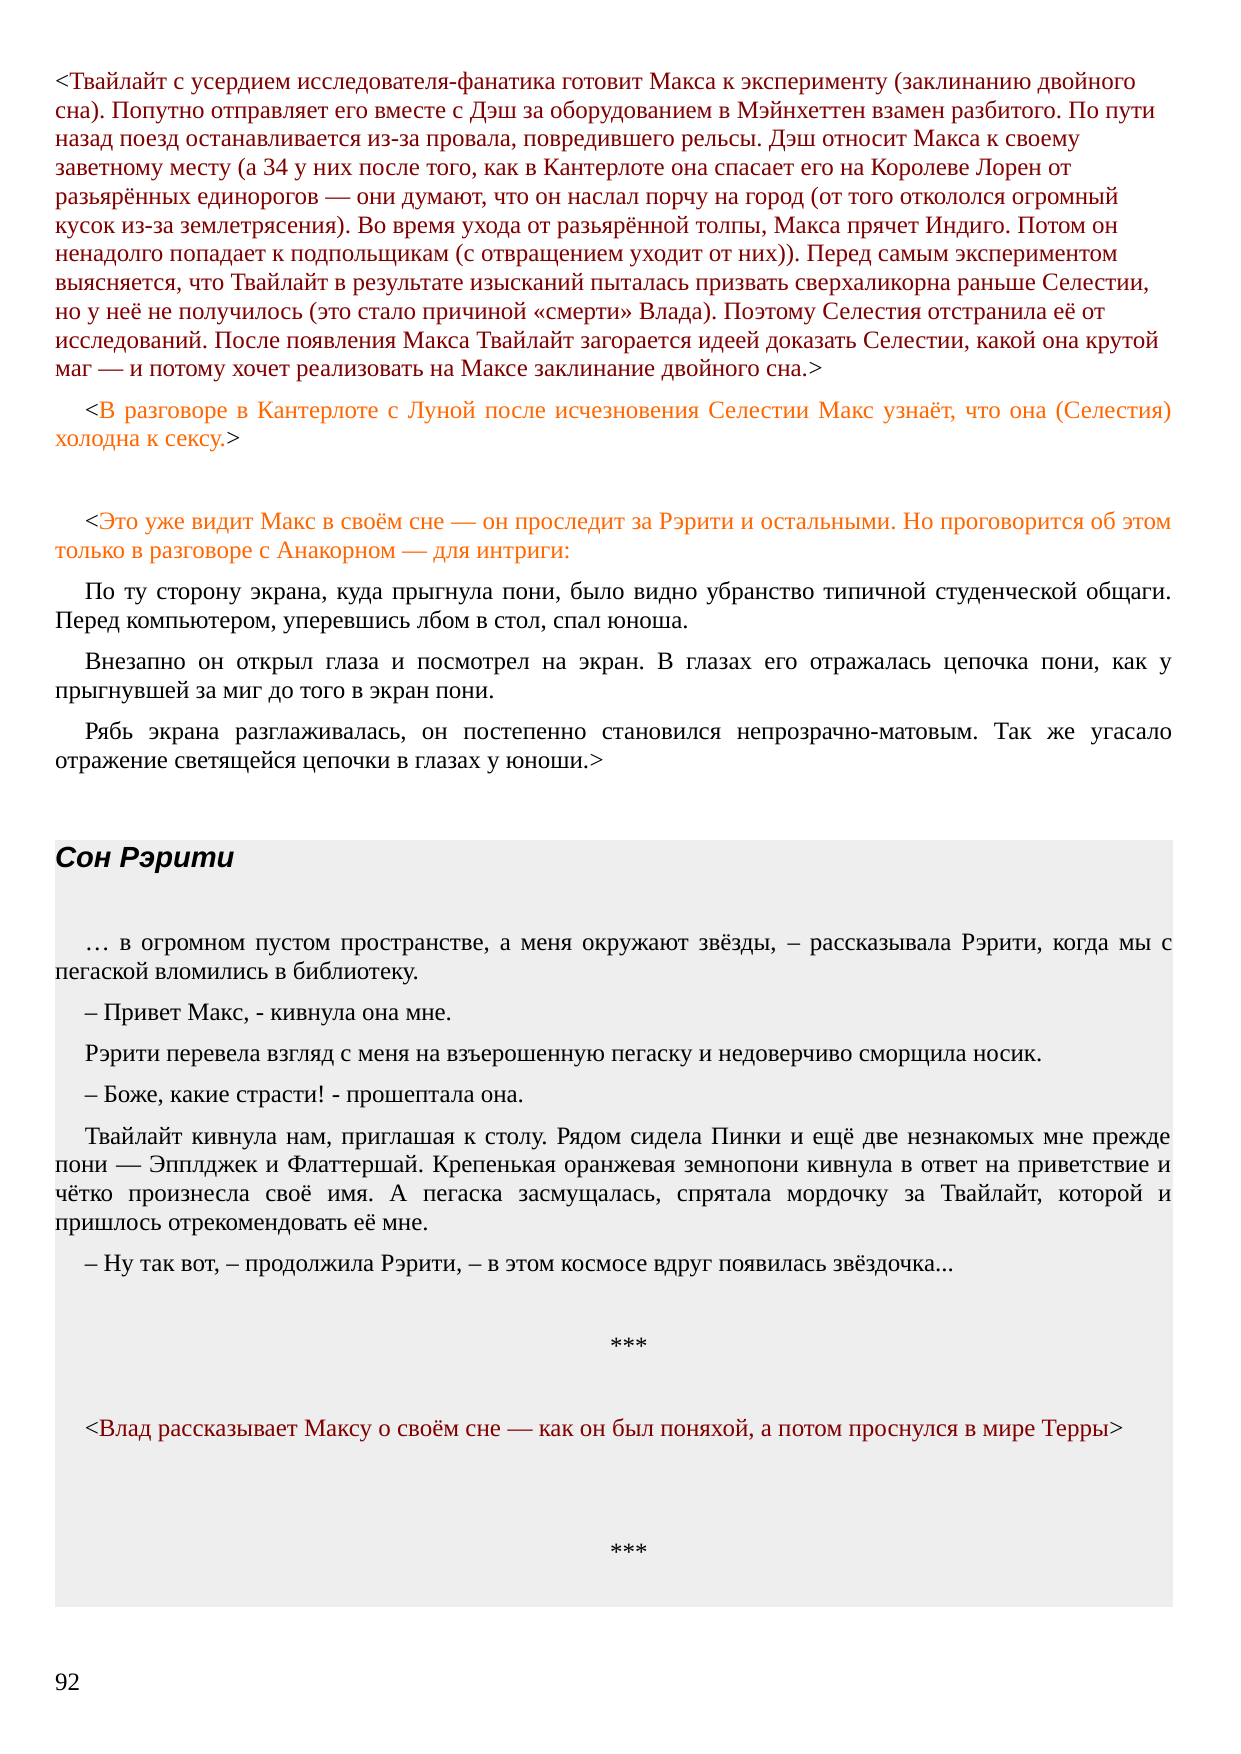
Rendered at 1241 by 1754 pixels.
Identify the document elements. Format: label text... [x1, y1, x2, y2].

subtitle Сон Рэрити [55, 840, 1173, 873]
text <Влад рассказывает Максу о своём сне — как он был поняхой, а потом проснулся в мире Терры> [55, 1413, 1173, 1442]
text <Это уже видит Макс в своём сне — он проследит за Рэрити и остальными. Но проговорится об этом только в разговоре с Анакорном — для интриги: [55, 506, 1173, 563]
text *** [55, 1331, 1173, 1359]
text Рябь экрана разглаживалась, он постепенно становился непрозрачно-матовым. Так же угасало отражение светящейся цепочки в глазах у юноши.> [55, 716, 1173, 773]
text Внезапно он открыл глаза и посмотрел на экран. В глазах его отражалась цепочка пони, как у прыгнувшей за миг до того в экран пони. [55, 646, 1173, 703]
text Твайлайт кивнула нам, приглашая к столу. Рядом сидела Пинки и ещё две незнакомых мне прежде пони — Эпплджек и Флаттершай. Крепенькая оранжевая земнопони кивнула в ответ на приветствие и чётко произнесла своё имя. А пегаска засмущалась, спрятала мордочку за Твайлайт, которой и пришлось отрекомендовать её мне. [55, 1121, 1173, 1236]
text – Боже, какие страсти! - прошептала она. [55, 1079, 1173, 1108]
text … в огромном пустом пространстве, а меня окружают звёзды, – рассказывала Рэрити, когда мы с пегаской вломились в библиотеку. [55, 927, 1173, 984]
text *** [55, 1537, 1173, 1566]
text – Ну так вот, – продолжила Рэрити, – в этом космосе вдруг появилась звёздочка... [55, 1248, 1173, 1277]
text Рэрити перевела взгляд с меня на взъерошенную пегаску и недоверчиво сморщила носик. [55, 1038, 1173, 1067]
text <Твайлайт с усердием исследователя-фанатика готовит Макса к эксперименту (заклинанию двойного сна). Попутно отправляет его вместе с Дэш за оборудованием в Мэйнхеттен взамен разбитого. По пути назад поезд останавливается из-за провала, повредившего рельсы. Дэш относит Макса к своему заветному месту (а 34 у них после того, как в Кантерлоте она спасает его на Королеве Лорен от разьярённых единорогов — они думают, что он наслал порчу на город (от того откололся огромный кусок из-за землетрясения). Во время ухода от разьярённой толпы, Макса прячет Индиго. Потом он ненадолго попадает к подпольщикам (с отвращением уходит от них)). Перед самым экспериментом выясняется, что Твайлайт в результате изысканий пыталась призвать сверхаликорна раньше Селестии, но у неё не получилось (это стало причиной «смерти» Влада). Поэтому Селестия отстранила её от исследований. После появления Макса Твайлайт загорается идеей доказать Селестии, какой она крутой маг — и потому хочет реализовать на Максе заклинание двойного сна.> [55, 66, 1173, 382]
text – Привет Макс, - кивнула она мне. [55, 997, 1173, 1026]
text <В разговоре в Кантерлоте с Луной после исчезновения Селестии Макс узнаёт, что она (Селестия) холодна к сексу.> [55, 395, 1173, 452]
text По ту сторону экрана, куда прыгнула пони, было видно убранство типичной студенческой общаги. Перед компьютером, уперевшись лбом в стол, спал юноша. [55, 576, 1173, 633]
